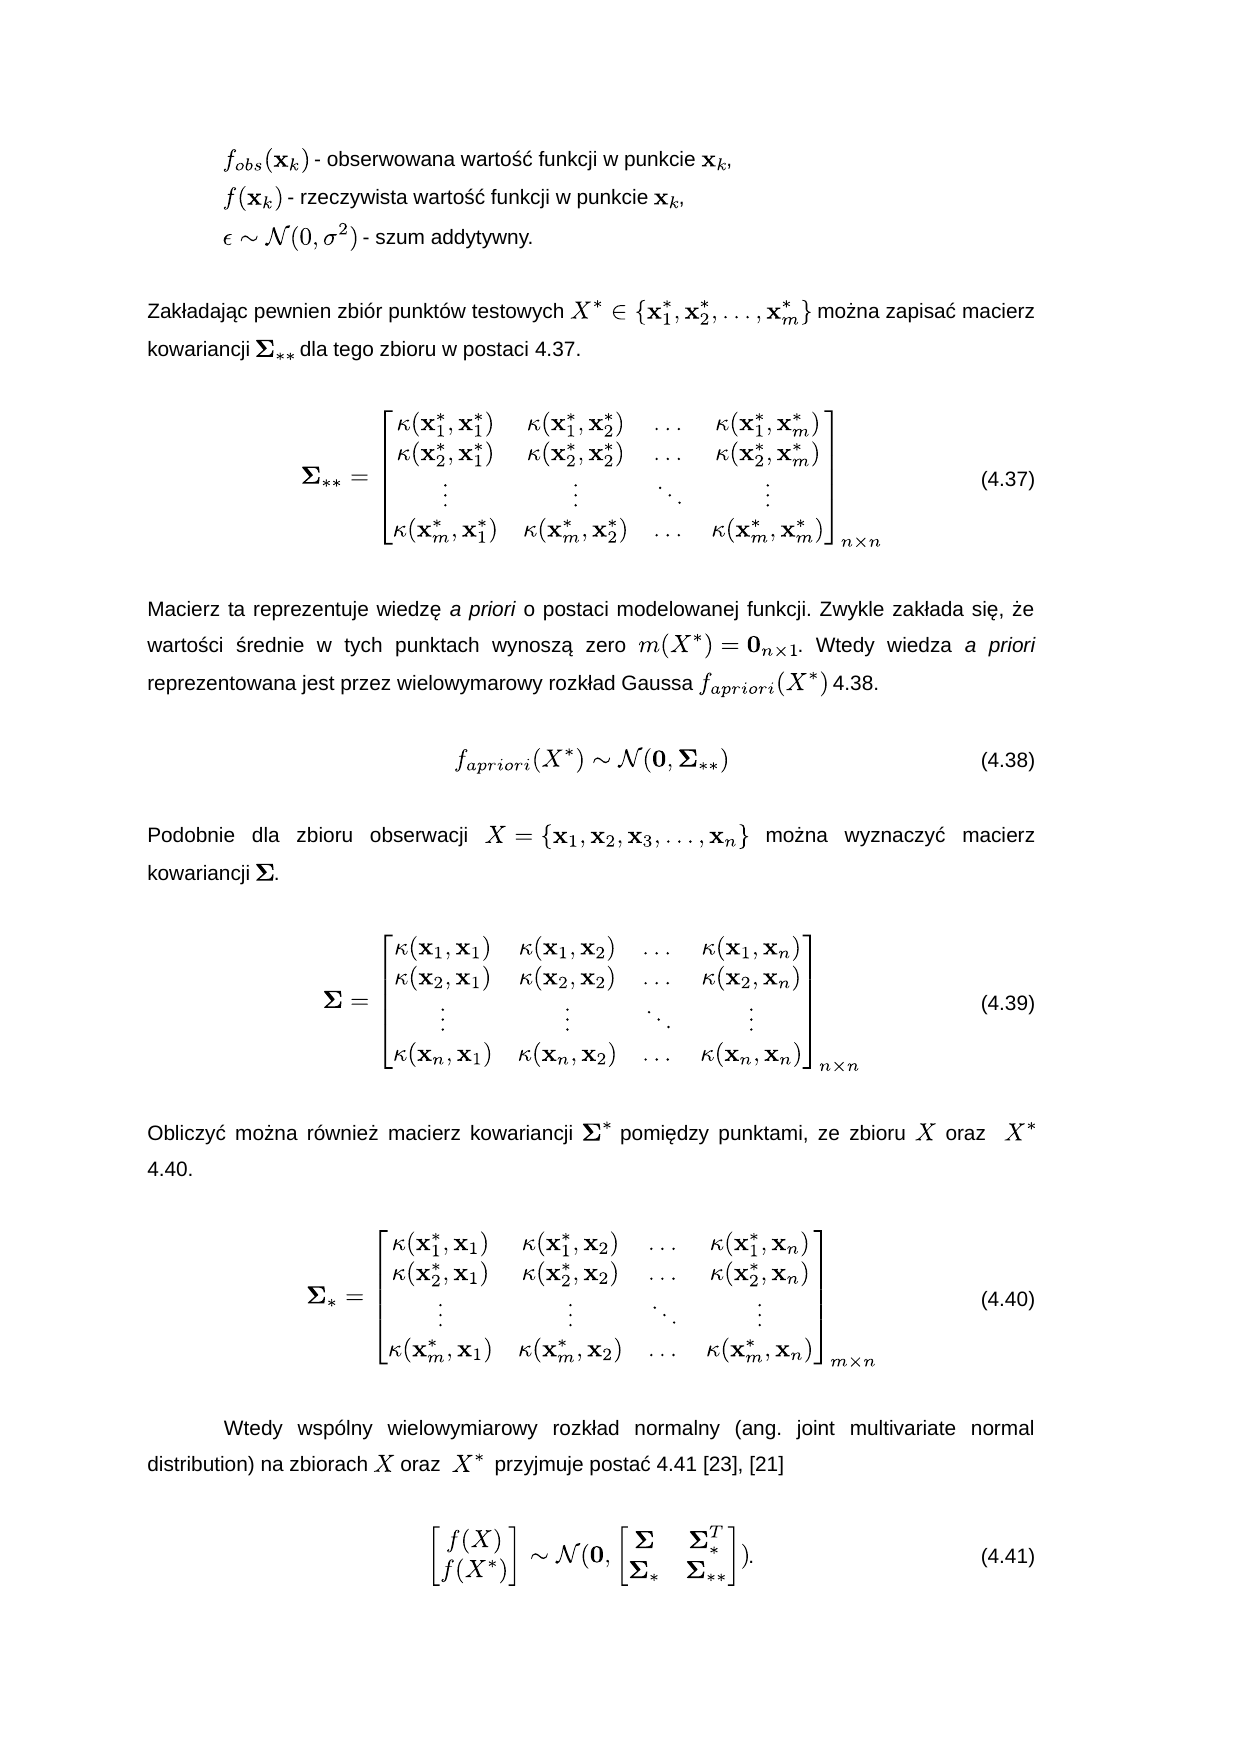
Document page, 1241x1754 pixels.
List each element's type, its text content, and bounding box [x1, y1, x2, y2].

text - obserwowana wartość funkcji w punkcie , [147, 147, 1035, 173]
text (4.38) [481, 747, 1035, 774]
text Macierz ta reprezentuje wiedzę a priori o postaci modelowanej funkcji. Zwykle zakłada się, że wartości średnie w tych punktach wynoszą zero . Wtedy wiedza a priori reprezentowana jest przez wielowymarowy rozkład Gaussa 4.38. [147, 596, 1035, 697]
text (4.39) [811, 934, 1035, 1071]
text [147, 410, 842, 547]
text Wtedy wspólny wielowymiarowy rozkład normalny (ang. joint multivariate normal distribution) na zbiorach oraz przyjmuje postać 4.41 [23], [21] [147, 1416, 1035, 1476]
text [147, 1526, 433, 1586]
text [147, 223, 296, 251]
text Obliczyć można również macierz kowariancji pomiędzy punktami, ze zbioru oraz 4.40. [147, 1121, 1035, 1181]
text - szum addytywny. [353, 223, 1035, 251]
text Zakładając pewnien zbiór punktów testowych można zapisać macierz kowariancji dla tego zbioru w postaci 4.37. [147, 299, 1035, 361]
text - rzeczywista wartość funkcji w punkcie , [147, 185, 1035, 211]
text [147, 934, 384, 1071]
text [147, 1230, 831, 1367]
text Podobnie dla zbioru obserwacji można wyznaczyć macierz kowariancji . [147, 823, 1035, 885]
text (4.37) [833, 410, 1035, 547]
text (4.40) [822, 1230, 1035, 1367]
text [147, 747, 639, 774]
text . (4.41) [735, 1526, 1035, 1586]
